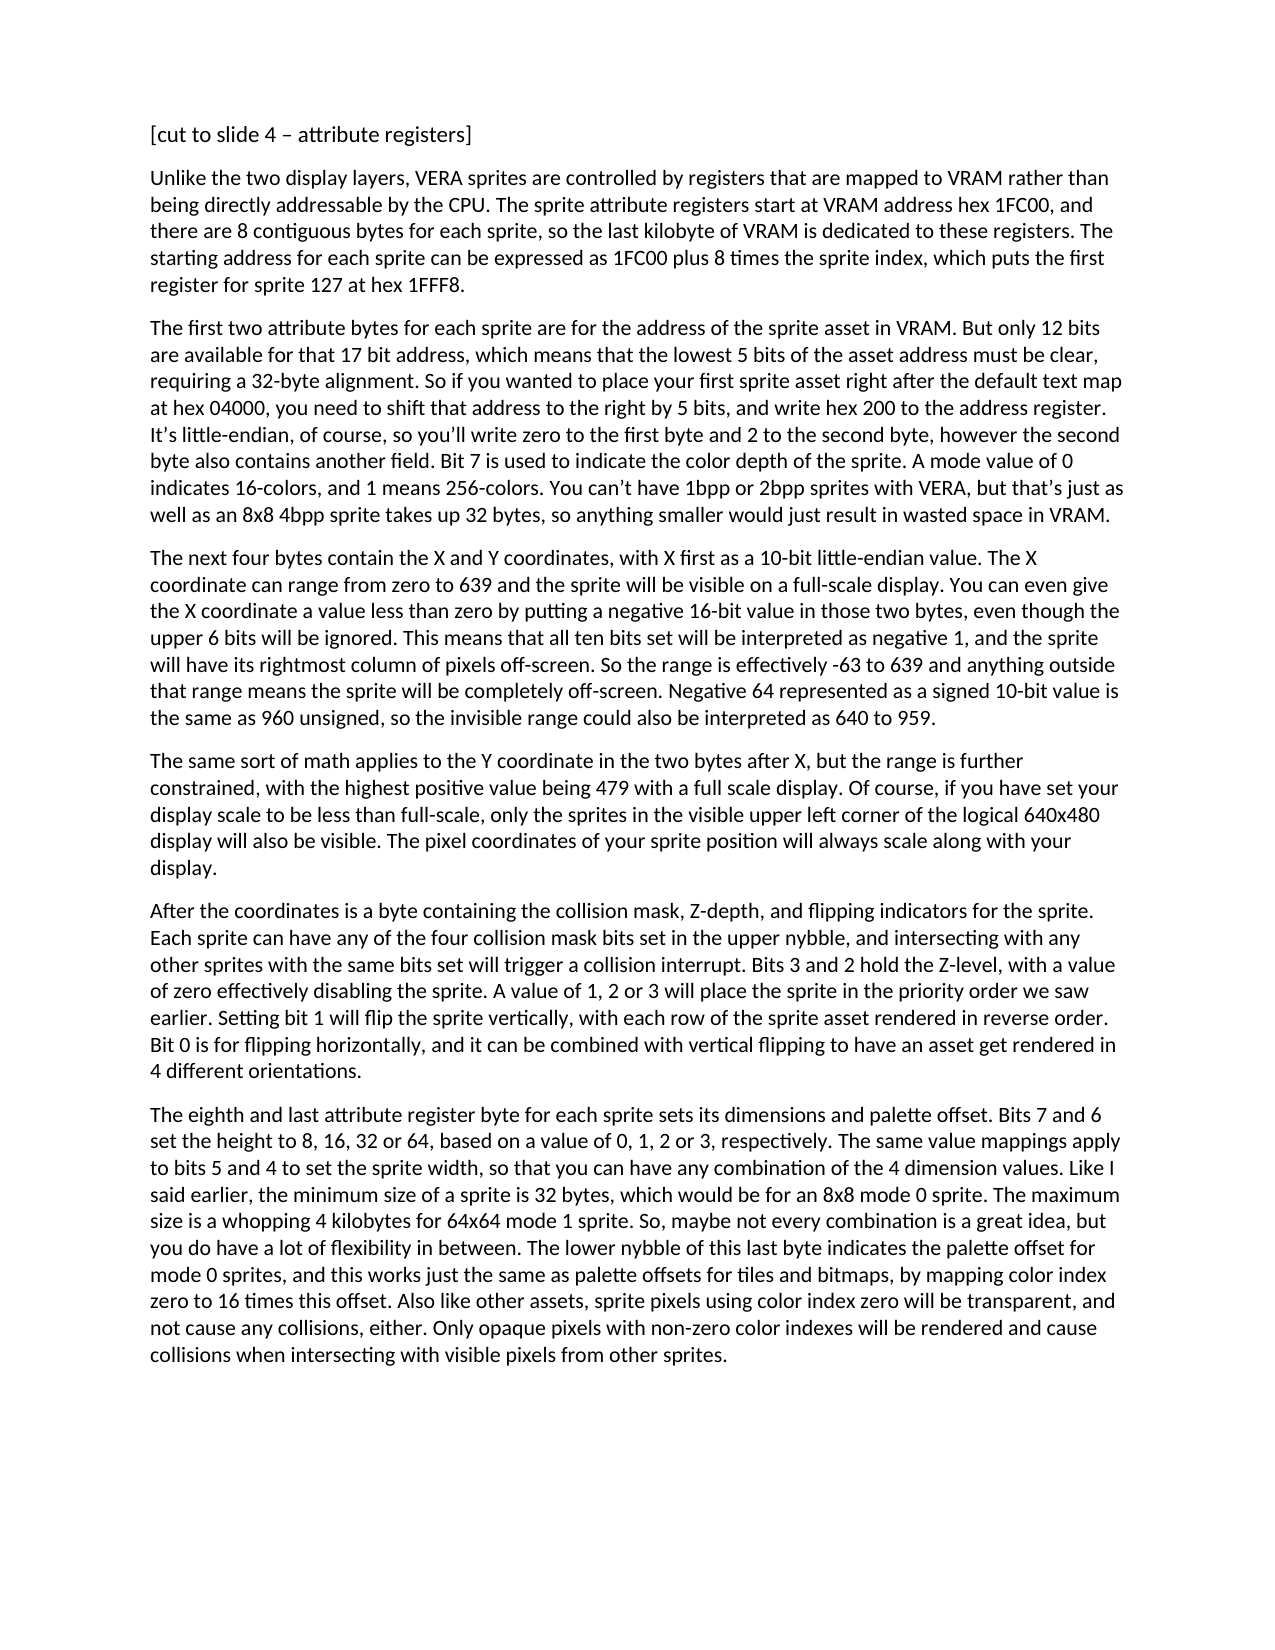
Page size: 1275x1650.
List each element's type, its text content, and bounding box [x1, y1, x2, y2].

text The first two attribute bytes for each sprite are for the address of the sprite asset in VRAM. But only 12 bits are available for that 17 bit address, which means that the lowest 5 bits of the asset address must be clear, requiring a 32-byte alignment. So if you wanted to place your first sprite asset right after the default text map at hex 04000, you need to shift that address to the right by 5 bits, and write hex 200 to the address register. It’s little-endian, of course, so you’ll write zero to the first byte and 2 to the second byte, however the second byte also contains another field. Bit 7 is used to indicate the color depth of the sprite. A mode value of 0 indicates 16-colors, and 1 means 256-colors. You can’t have 1bpp or 2bpp sprites with VERA, but that’s just as well as an 8x8 4bpp sprite takes up 32 bytes, so anything smaller would just result in wasted space in VRAM. [150, 314, 1125, 528]
text The eighth and last attribute register byte for each sprite sets its dimensions and palette offset. Bits 7 and 6 set the height to 8, 16, 32 or 64, based on a value of 0, 1, 2 or 3, respectively. The same value mappings apply to bits 5 and 4 to set the sprite width, so that you can have any combination of the 4 dimension values. Like I said earlier, the minimum size of a sprite is 32 bytes, which would be for an 8x8 mode 0 sprite. The maximum size is a whopping 4 kilobytes for 64x64 mode 1 sprite. So, maybe not every combination is a great idea, but you do have a lot of flexibility in between. The lower nybble of this last byte indicates the palette offset for mode 0 sprites, and this works just the same as palette offsets for tiles and bitmaps, by mapping color index zero to 16 times this offset. Also like other assets, sprite pixels using color index zero will be transparent, and not cause any collisions, either. Only opaque pixels with non-zero color indexes will be rendered and cause collisions when intersecting with visible pixels from other sprites. [150, 1101, 1125, 1368]
text [cut to slide 4 – attribute registers] [150, 120, 1125, 148]
text Unlike the two display layers, VERA sprites are controlled by registers that are mapped to VRAM rather than being directly addressable by the CPU. The sprite attribute registers start at VRAM address hex 1FC00, and there are 8 contiguous bytes for each sprite, so the last kilobyte of VRAM is dedicated to these registers. The starting address for each sprite can be expressed as 1FC00 plus 8 times the sprite index, which puts the first register for sprite 127 at hex 1FFF8. [150, 164, 1125, 298]
text After the coordinates is a byte containing the collision mask, Z-depth, and flipping indicators for the sprite. Each sprite can have any of the four collision mask bits set in the upper nybble, and intersecting with any other sprites with the same bits set will trigger a collision interrupt. Bits 3 and 2 hold the Z-level, with a value of zero effectively disabling the sprite. A value of 1, 2 or 3 will place the sprite in the priority order we saw earlier. Setting bit 1 will flip the sprite vertically, with each row of the sprite asset rendered in reverse order. Bit 0 is for flipping horizontally, and it can be combined with vertical flipping to have an asset get rendered in 4 different orientations. [150, 898, 1125, 1084]
text The same sort of math applies to the Y coordinate in the two bytes after X, but the range is further constrained, with the highest positive value being 479 with a full scale display. Of course, if you have set your display scale to be less than full-scale, only the sprites in the visible upper left corner of the logical 640x480 display will also be visible. The pixel coordinates of your sprite position will always scale along with your display. [150, 748, 1125, 881]
text The next four bytes contain the X and Y coordinates, with X first as a 10-bit little-endian value. The X coordinate can range from zero to 639 and the sprite will be visible on a full-scale display. You can even give the X coordinate a value less than zero by putting a negative 16-bit value in those two bytes, even though the upper 6 bits will be ignored. This means that all ten bits set will be interpreted as negative 1, and the sprite will have its rightmost column of pixels off-screen. So the range is effectively -63 to 639 and anything outside that range means the sprite will be completely off-screen. Negative 64 represented as a signed 10-bit value is the same as 960 unsigned, so the invisible range could also be interpreted as 640 to 959. [150, 544, 1125, 731]
